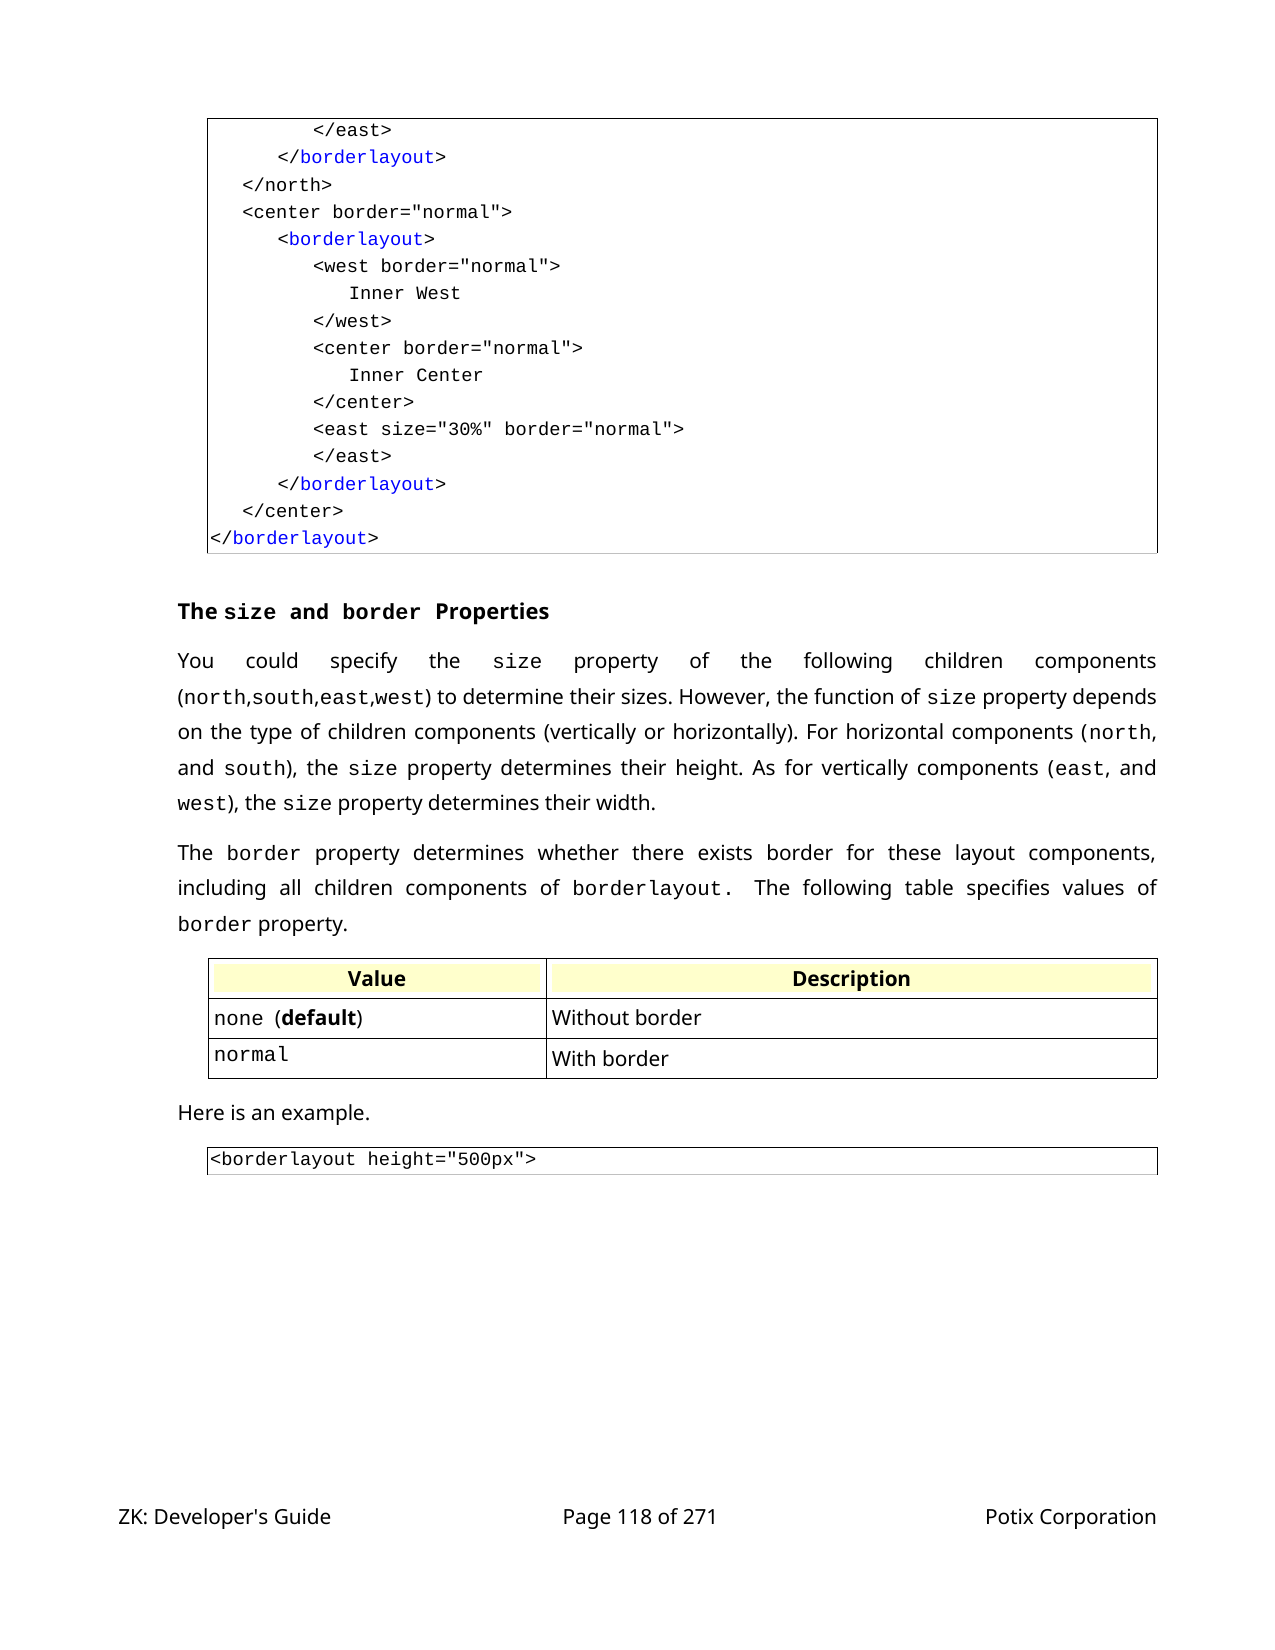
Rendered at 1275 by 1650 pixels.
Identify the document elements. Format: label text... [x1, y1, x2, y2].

text </borderlayout> [208, 526, 1157, 553]
text </east> [208, 444, 1157, 469]
text <east size="30%" border="normal"> [208, 417, 1157, 441]
table_cell normal [209, 1039, 546, 1078]
table_cell none (default) [209, 999, 546, 1038]
text Inner Center [208, 363, 1157, 387]
table_cell With border [547, 1039, 1157, 1078]
table_header Description [547, 959, 1157, 998]
text Here is an example. [177, 1098, 1157, 1127]
text </borderlayout> [208, 145, 1157, 169]
text </east> [208, 119, 1157, 142]
text <center border="normal"> [208, 200, 1157, 224]
text You could specify the size property of the following children components (north,south,east,west) to determine their sizes. However, the function of size property depends on the type of children components (vertically or horizontally). For horizontal components (north, and south), the size property determines their height. As for vertically components (east, and west), the size property determines their width. [177, 646, 1157, 817]
text </borderlayout> [208, 472, 1157, 496]
text The border property determines whether there exists border for these layout components, including all children components of borderlayout. The following table specifies values of border property. [177, 838, 1157, 937]
text </center> [208, 499, 1157, 523]
table_header Value [209, 959, 546, 998]
text </north> [208, 172, 1157, 197]
text </west> [208, 308, 1157, 333]
text <center border="normal"> [208, 336, 1157, 360]
subtitle The size and border Properties [177, 596, 1157, 626]
text <borderlayout height="500px"> [208, 1148, 1157, 1174]
text <west border="normal"> [208, 254, 1157, 278]
text Inner West [208, 281, 1157, 306]
text <borderlayout> [208, 227, 1157, 251]
table_cell Without border [547, 999, 1157, 1038]
text </center> [208, 390, 1157, 414]
